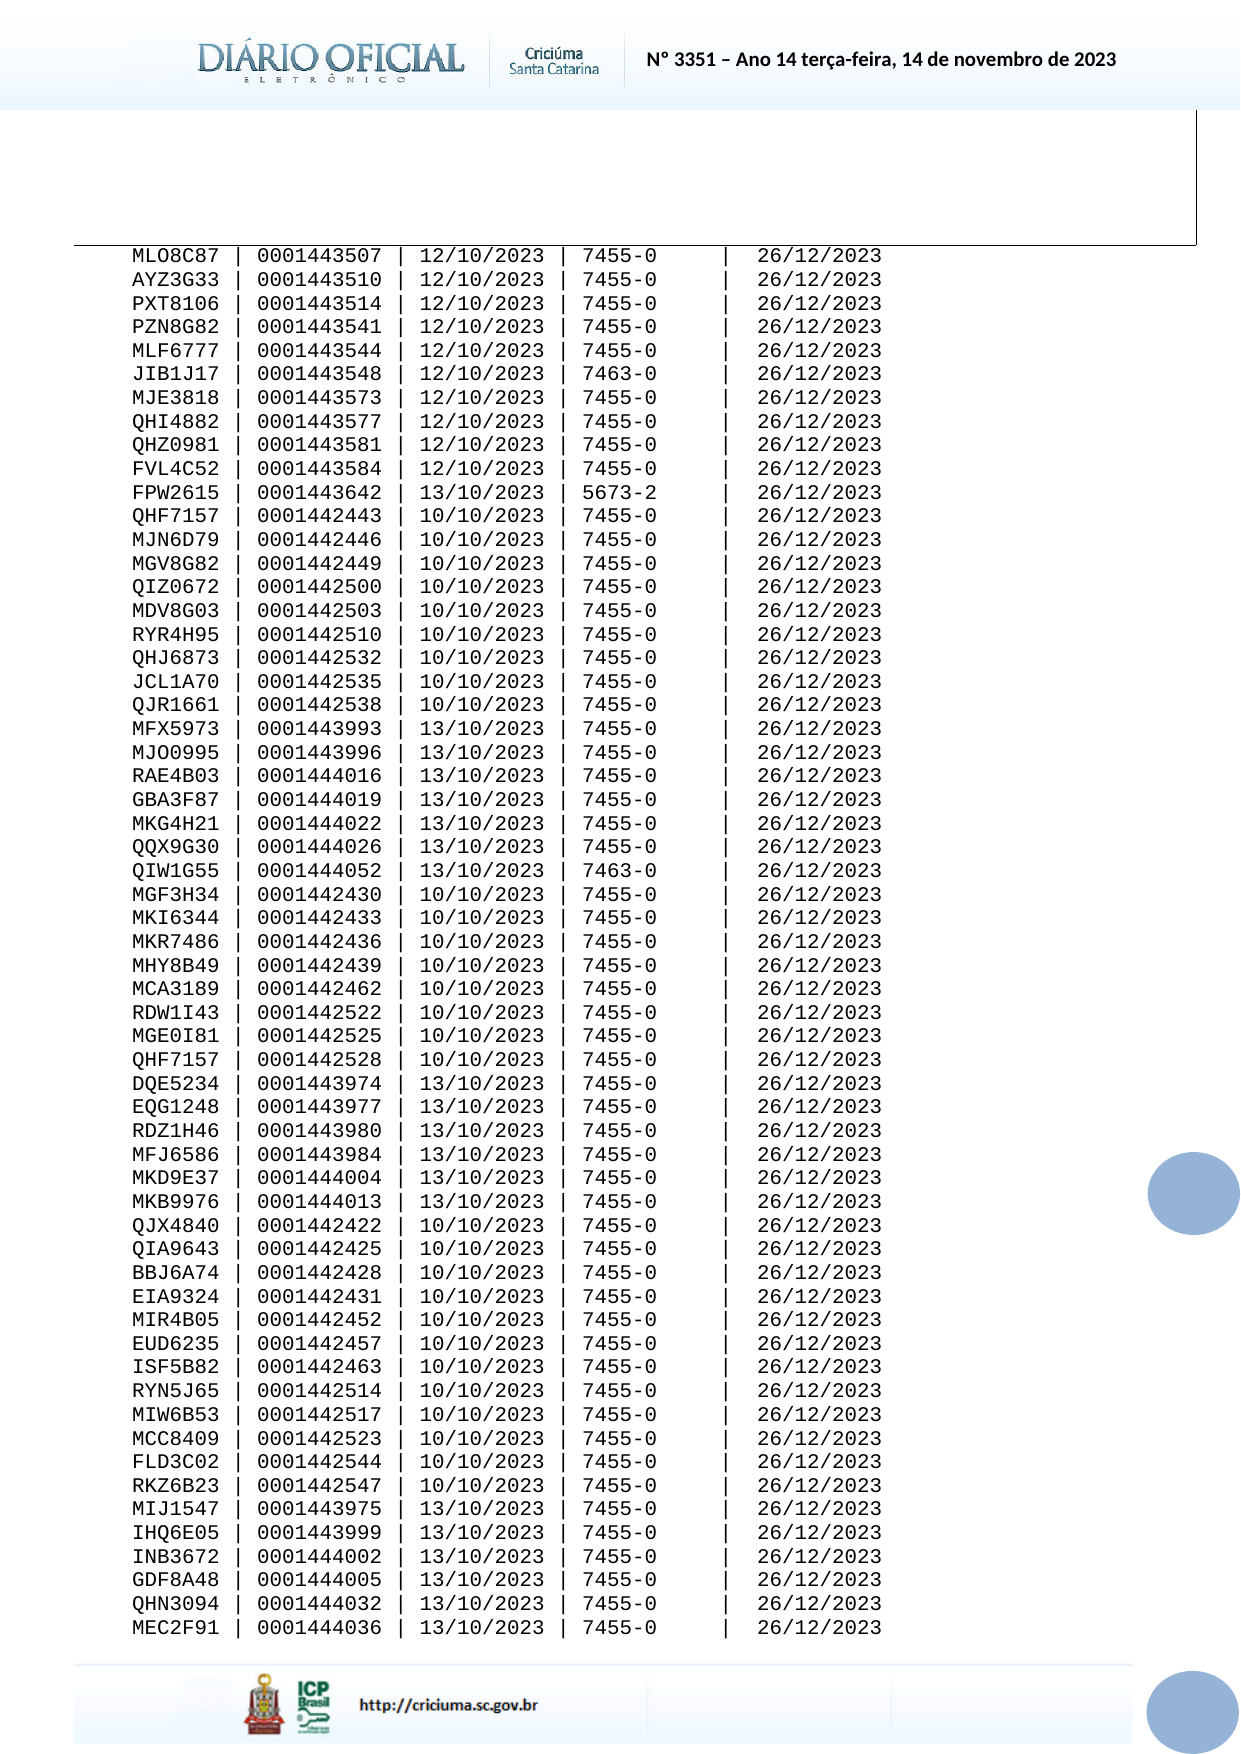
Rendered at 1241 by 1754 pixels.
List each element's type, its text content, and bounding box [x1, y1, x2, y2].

text MIJ1547 | 0001443975 | 13/10/2023 | 7455-0 | 26/12/2023 [44, 1498, 1196, 1522]
text GDF8A48 | 0001444005 | 13/10/2023 | 7455-0 | 26/12/2023 [44, 1569, 1196, 1593]
text EUD6235 | 0001442457 | 10/10/2023 | 7455-0 | 26/12/2023 [44, 1333, 1196, 1357]
text MKD9E37 | 0001444004 | 13/10/2023 | 7455-0 | 26/12/2023 [44, 1167, 1157, 1191]
text FLD3C02 | 0001442544 | 10/10/2023 | 7455-0 | 26/12/2023 [44, 1451, 1196, 1475]
text BBJ6A74 | 0001442428 | 10/10/2023 | 7455-0 | 26/12/2023 [44, 1262, 1196, 1286]
text INB3672 | 0001444002 | 13/10/2023 | 7455-0 | 26/12/2023 [44, 1546, 1196, 1569]
text MGV8G82 | 0001442449 | 10/10/2023 | 7455-0 | 26/12/2023 [44, 553, 1196, 576]
text MIW6B53 | 0001442517 | 10/10/2023 | 7455-0 | 26/12/2023 [44, 1404, 1196, 1427]
text QHZ0981 | 0001443581 | 12/10/2023 | 7455-0 | 26/12/2023 [44, 434, 1196, 458]
text EQG1248 | 0001443977 | 13/10/2023 | 7455-0 | 26/12/2023 [44, 1096, 1196, 1120]
text QJR1661 | 0001442538 | 10/10/2023 | 7455-0 | 26/12/2023 [44, 694, 1196, 718]
text FVL4C52 | 0001443584 | 12/10/2023 | 7455-0 | 26/12/2023 [44, 458, 1196, 482]
text FPW2615 | 0001443642 | 13/10/2023 | 5673-2 | 26/12/2023 [44, 482, 1196, 505]
text ISF5B82 | 0001442463 | 10/10/2023 | 7455-0 | 26/12/2023 [44, 1357, 1196, 1380]
text MGF3H34 | 0001442430 | 10/10/2023 | 7455-0 | 26/12/2023 [44, 884, 1196, 907]
text RYN5J65 | 0001442514 | 10/10/2023 | 7455-0 | 26/12/2023 [44, 1380, 1196, 1404]
text MJE3818 | 0001443573 | 12/10/2023 | 7455-0 | 26/12/2023 [44, 387, 1196, 411]
text MFX5973 | 0001443993 | 13/10/2023 | 7455-0 | 26/12/2023 [44, 718, 1196, 742]
text MLF6777 | 0001443544 | 12/10/2023 | 7455-0 | 26/12/2023 [44, 340, 1196, 363]
text MJN6D79 | 0001442446 | 10/10/2023 | 7455-0 | 26/12/2023 [44, 529, 1196, 553]
text QIZ0672 | 0001442500 | 10/10/2023 | 7455-0 | 26/12/2023 [44, 576, 1196, 600]
text JIB1J17 | 0001443548 | 12/10/2023 | 7463-0 | 26/12/2023 [44, 363, 1196, 387]
text DQE5234 | 0001443974 | 13/10/2023 | 7455-0 | 26/12/2023 [44, 1073, 1196, 1096]
text MKI6344 | 0001442433 | 10/10/2023 | 7455-0 | 26/12/2023 [44, 907, 1196, 931]
text QHN3094 | 0001444032 | 13/10/2023 | 7455-0 | 26/12/2023 [44, 1593, 1196, 1617]
text MDV8G03 | 0001442503 | 10/10/2023 | 7455-0 | 26/12/2023 [44, 600, 1196, 623]
text MCA3189 | 0001442462 | 10/10/2023 | 7455-0 | 26/12/2023 [44, 978, 1196, 1002]
text MJO0995 | 0001443996 | 13/10/2023 | 7455-0 | 26/12/2023 [44, 742, 1196, 765]
text QHF7157 | 0001442443 | 10/10/2023 | 7455-0 | 26/12/2023 [44, 505, 1196, 529]
text RKZ6B23 | 0001442547 | 10/10/2023 | 7455-0 | 26/12/2023 [44, 1475, 1196, 1498]
text PZN8G82 | 0001443541 | 12/10/2023 | 7455-0 | 26/12/2023 [44, 316, 1196, 340]
text QQX9G30 | 0001444026 | 13/10/2023 | 7455-0 | 26/12/2023 [44, 836, 1196, 860]
text MLO8C87 | 0001443507 | 12/10/2023 | 7455-0 | 26/12/2023 [44, 245, 1196, 269]
text QHJ6873 | 0001442532 | 10/10/2023 | 7455-0 | 26/12/2023 [44, 647, 1196, 671]
text JCL1A70 | 0001442535 | 10/10/2023 | 7455-0 | 26/12/2023 [44, 671, 1196, 694]
text RYR4H95 | 0001442510 | 10/10/2023 | 7455-0 | 26/12/2023 [44, 623, 1196, 647]
text MKG4H21 | 0001444022 | 13/10/2023 | 7455-0 | 26/12/2023 [44, 813, 1196, 836]
text MIR4B05 | 0001442452 | 10/10/2023 | 7455-0 | 26/12/2023 [44, 1309, 1196, 1333]
text QHI4882 | 0001443577 | 12/10/2023 | 7455-0 | 26/12/2023 [44, 411, 1196, 434]
text MKB9976 | 0001444013 | 13/10/2023 | 7455-0 | 26/12/2023 [44, 1191, 1153, 1215]
text MEC2F91 | 0001444036 | 13/10/2023 | 7455-0 | 26/12/2023 [44, 1617, 1196, 1640]
text AYZ3G33 | 0001443510 | 12/10/2023 | 7455-0 | 26/12/2023 [44, 269, 1196, 292]
text EIA9324 | 0001442431 | 10/10/2023 | 7455-0 | 26/12/2023 [44, 1286, 1196, 1309]
text QIA9643 | 0001442425 | 10/10/2023 | 7455-0 | 26/12/2023 [44, 1238, 1196, 1262]
text RAE4B03 | 0001444016 | 13/10/2023 | 7455-0 | 26/12/2023 [44, 765, 1196, 789]
text MHY8B49 | 0001442439 | 10/10/2023 | 7455-0 | 26/12/2023 [44, 954, 1196, 978]
text QJX4840 | 0001442422 | 10/10/2023 | 7455-0 | 26/12/2023 [44, 1215, 1196, 1238]
text QHF7157 | 0001442528 | 10/10/2023 | 7455-0 | 26/12/2023 [44, 1049, 1196, 1073]
text RDZ1H46 | 0001443980 | 13/10/2023 | 7455-0 | 26/12/2023 [44, 1120, 1196, 1144]
text QIW1G55 | 0001444052 | 13/10/2023 | 7463-0 | 26/12/2023 [44, 860, 1196, 884]
text MKR7486 | 0001442436 | 10/10/2023 | 7455-0 | 26/12/2023 [44, 931, 1196, 954]
text IHQ6E05 | 0001443999 | 13/10/2023 | 7455-0 | 26/12/2023 [44, 1522, 1196, 1546]
text GBA3F87 | 0001444019 | 13/10/2023 | 7455-0 | 26/12/2023 [44, 789, 1196, 813]
text PXT8106 | 0001443514 | 12/10/2023 | 7455-0 | 26/12/2023 [44, 292, 1196, 316]
text RDW1I43 | 0001442522 | 10/10/2023 | 7455-0 | 26/12/2023 [44, 1002, 1196, 1026]
text MGE0I81 | 0001442525 | 10/10/2023 | 7455-0 | 26/12/2023 [44, 1026, 1196, 1049]
text MCC8409 | 0001442523 | 10/10/2023 | 7455-0 | 26/12/2023 [44, 1427, 1196, 1451]
text MFJ6586 | 0001443984 | 13/10/2023 | 7455-0 | 26/12/2023 [44, 1144, 1196, 1167]
